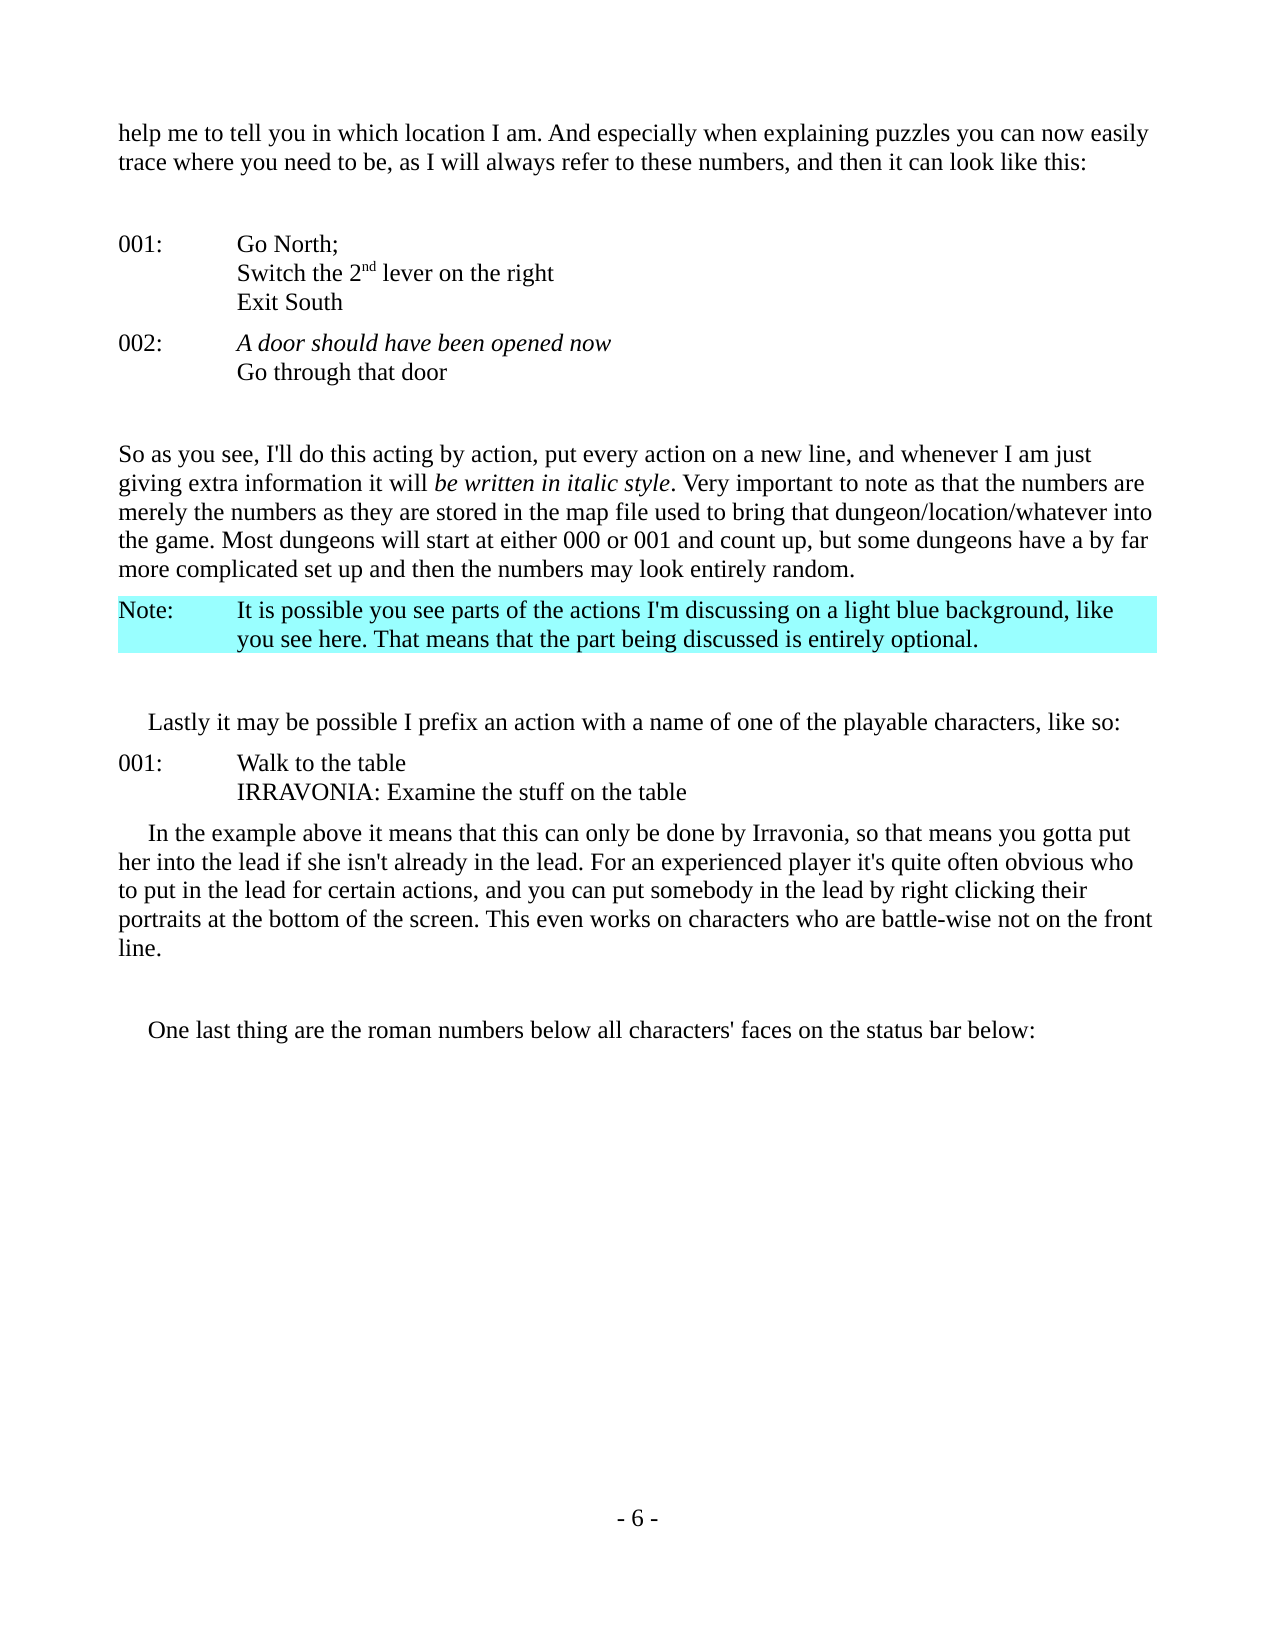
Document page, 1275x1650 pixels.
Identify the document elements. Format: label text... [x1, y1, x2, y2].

text help me to tell you in which location I am. And especially when explaining puzzles you can now easily trace where you need to be, as I will always refer to these numbers, and then it can look like this: [118, 118, 1157, 176]
text One last thing are the roman numbers below all characters' faces on the status bar below: [118, 1016, 1157, 1044]
text So as you see, I'll do this acting by action, put every action on a new line, and whenever I am just giving extra information it will be written in italic style. Very important to note as that the numbers are merely the numbers as they are stored in the map file used to bring that dungeon/location/whatever into the game. Most dungeons will start at either 000 or 001 and count up, but some dungeons have a by far more complicated set up and then the numbers may look entirely random. [118, 439, 1157, 583]
text 001: Go North; Switch the 2nd lever on the right Exit South [118, 229, 1157, 316]
text 001: Walk to the table IRRAVONIA: Examine the stuff on the table [118, 748, 1157, 806]
text In the example above it means that this can only be done by Irravonia, so that means you gotta put her into the lead if she isn't already in the lead. For an experienced player it's quite often obvious who to put in the lead for certain actions, and you can put somebody in the lead by right clicking their portraits at the bottom of the screen. This even works on characters who are battle-wise not on the front line. [118, 818, 1157, 962]
text 002: A door should have been opened now Go through that door [118, 328, 1157, 386]
text Lastly it may be possible I prefix an action with a name of one of the playable characters, like so: [118, 707, 1157, 736]
text Note: It is possible you see parts of the actions I'm discussing on a light blue background, like you see here. That means that the part being discussed is entirely optional. [118, 596, 1157, 653]
